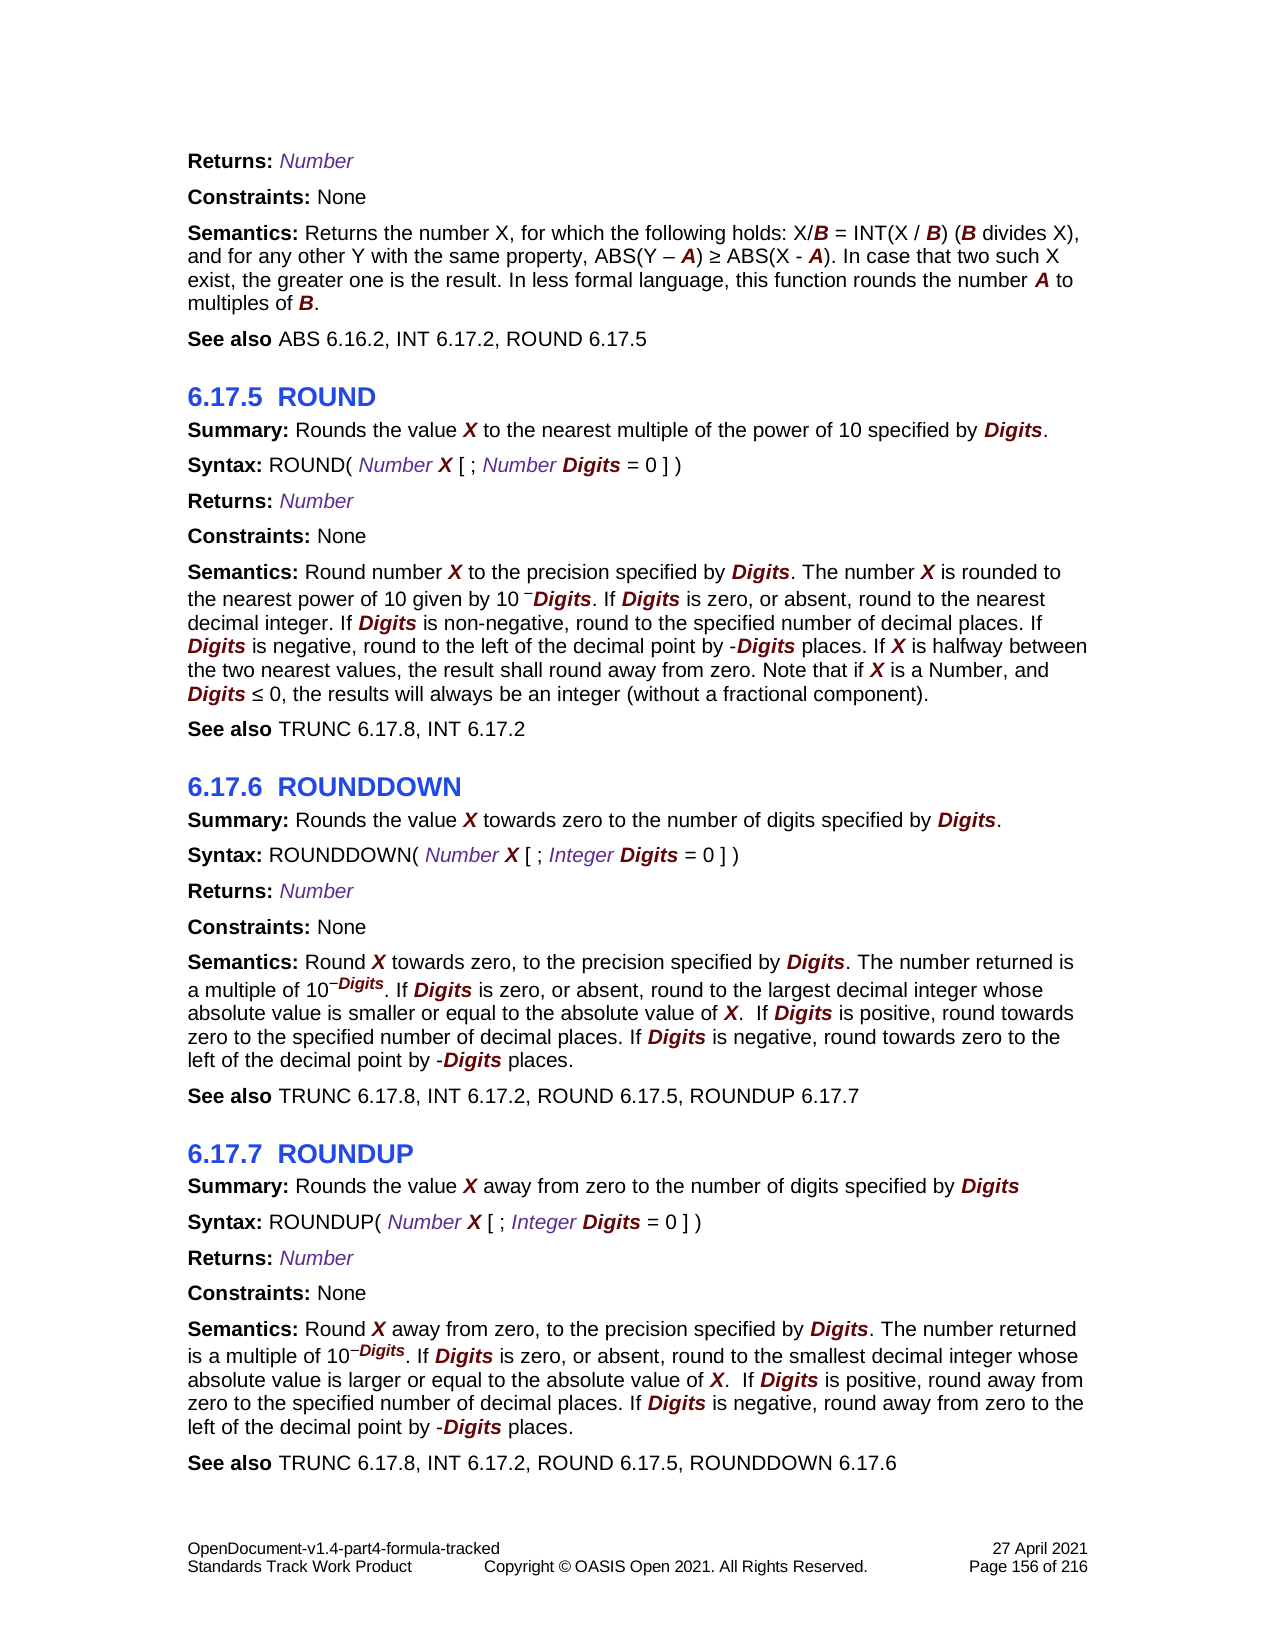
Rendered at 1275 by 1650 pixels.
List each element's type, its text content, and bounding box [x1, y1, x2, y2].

text Semantics: Returns the number X, for which the following holds: X/B = INT(X / B) (B divides X), and for any other Y with the same property, ABS(Y – A) ≥ ABS(X - A). In case that two such X exist, the greater one is the result. In less formal language, this function rounds the number A to multiples of B. [187, 221, 1088, 315]
text See also TRUNC 6.17.8, INT 6.17.2, ROUND 6.17.5, ROUNDDOWN 6.17.6 [187, 1451, 1088, 1474]
text Summary: Rounds the value X to the nearest multiple of the power of 10 specified by Digits. [187, 418, 1088, 442]
text Returns: Number [187, 879, 1088, 903]
text Semantics: Round X away from zero, to the precision specified by Digits. The number returned is a multiple of 10−Digits. If Digits is zero, or absent, round to the smallest decimal integer whose absolute value is larger or equal to the absolute value of X. If Digits is positive, round away from zero to the specified number of decimal places. If Digits is negative, round away from zero to the left of the decimal point by -Digits places. [187, 1317, 1088, 1439]
text Syntax: ROUND( Number X [ ; Number Digits = 0 ] ) [187, 454, 1088, 477]
text Summary: Rounds the value X towards zero to the number of digits specified by Digits. [187, 808, 1088, 832]
text Constraints: None [187, 525, 1088, 548]
text See also TRUNC 6.17.8, INT 6.17.2 [187, 718, 1088, 741]
text Constraints: None [187, 915, 1088, 939]
text Constraints: None [187, 186, 1088, 209]
text Returns: Number [187, 1246, 1088, 1270]
text Syntax: ROUNDDOWN( Number X [ ; Integer Digits = 0 ] ) [187, 844, 1088, 867]
text Constraints: None [187, 1282, 1088, 1305]
text Summary: Rounds the value X away from zero to the number of digits specified by Digits [187, 1175, 1088, 1198]
text See also TRUNC 6.17.8, INT 6.17.2, ROUND 6.17.5, ROUNDUP 6.17.7 [187, 1084, 1088, 1108]
text Syntax: ROUNDUP( Number X [ ; Integer Digits = 0 ] ) [187, 1211, 1088, 1234]
subtitle ROUNDUP [187, 1139, 1088, 1169]
text Returns: Number [187, 489, 1088, 513]
subtitle ROUND [187, 382, 1088, 412]
text Semantics: Round number X to the precision specified by Digits. The number X is rounded to the nearest power of 10 given by 10 −Digits. If Digits is zero, or absent, round to the nearest decimal integer. If Digits is non-negative, round to the specified number of decimal places. If Digits is negative, round to the left of the decimal point by -Digits places. If X is halfway between the two nearest values, the result shall round away from zero. Note that if X is a Number, and Digits ≤ 0, the results will always be an integer (without a fractional component). [187, 561, 1088, 706]
text Semantics: Round X towards zero, to the precision specified by Digits. The number returned is a multiple of 10−Digits. If Digits is zero, or absent, round to the largest decimal integer whose absolute value is smaller or equal to the absolute value of X. If Digits is positive, round towards zero to the specified number of decimal places. If Digits is negative, round towards zero to the left of the decimal point by -Digits places. [187, 951, 1088, 1072]
text Returns: Number [187, 150, 1088, 173]
subtitle ROUNDDOWN [187, 772, 1088, 802]
text See also ABS 6.16.2, INT 6.17.2, ROUND 6.17.5 [187, 327, 1088, 351]
